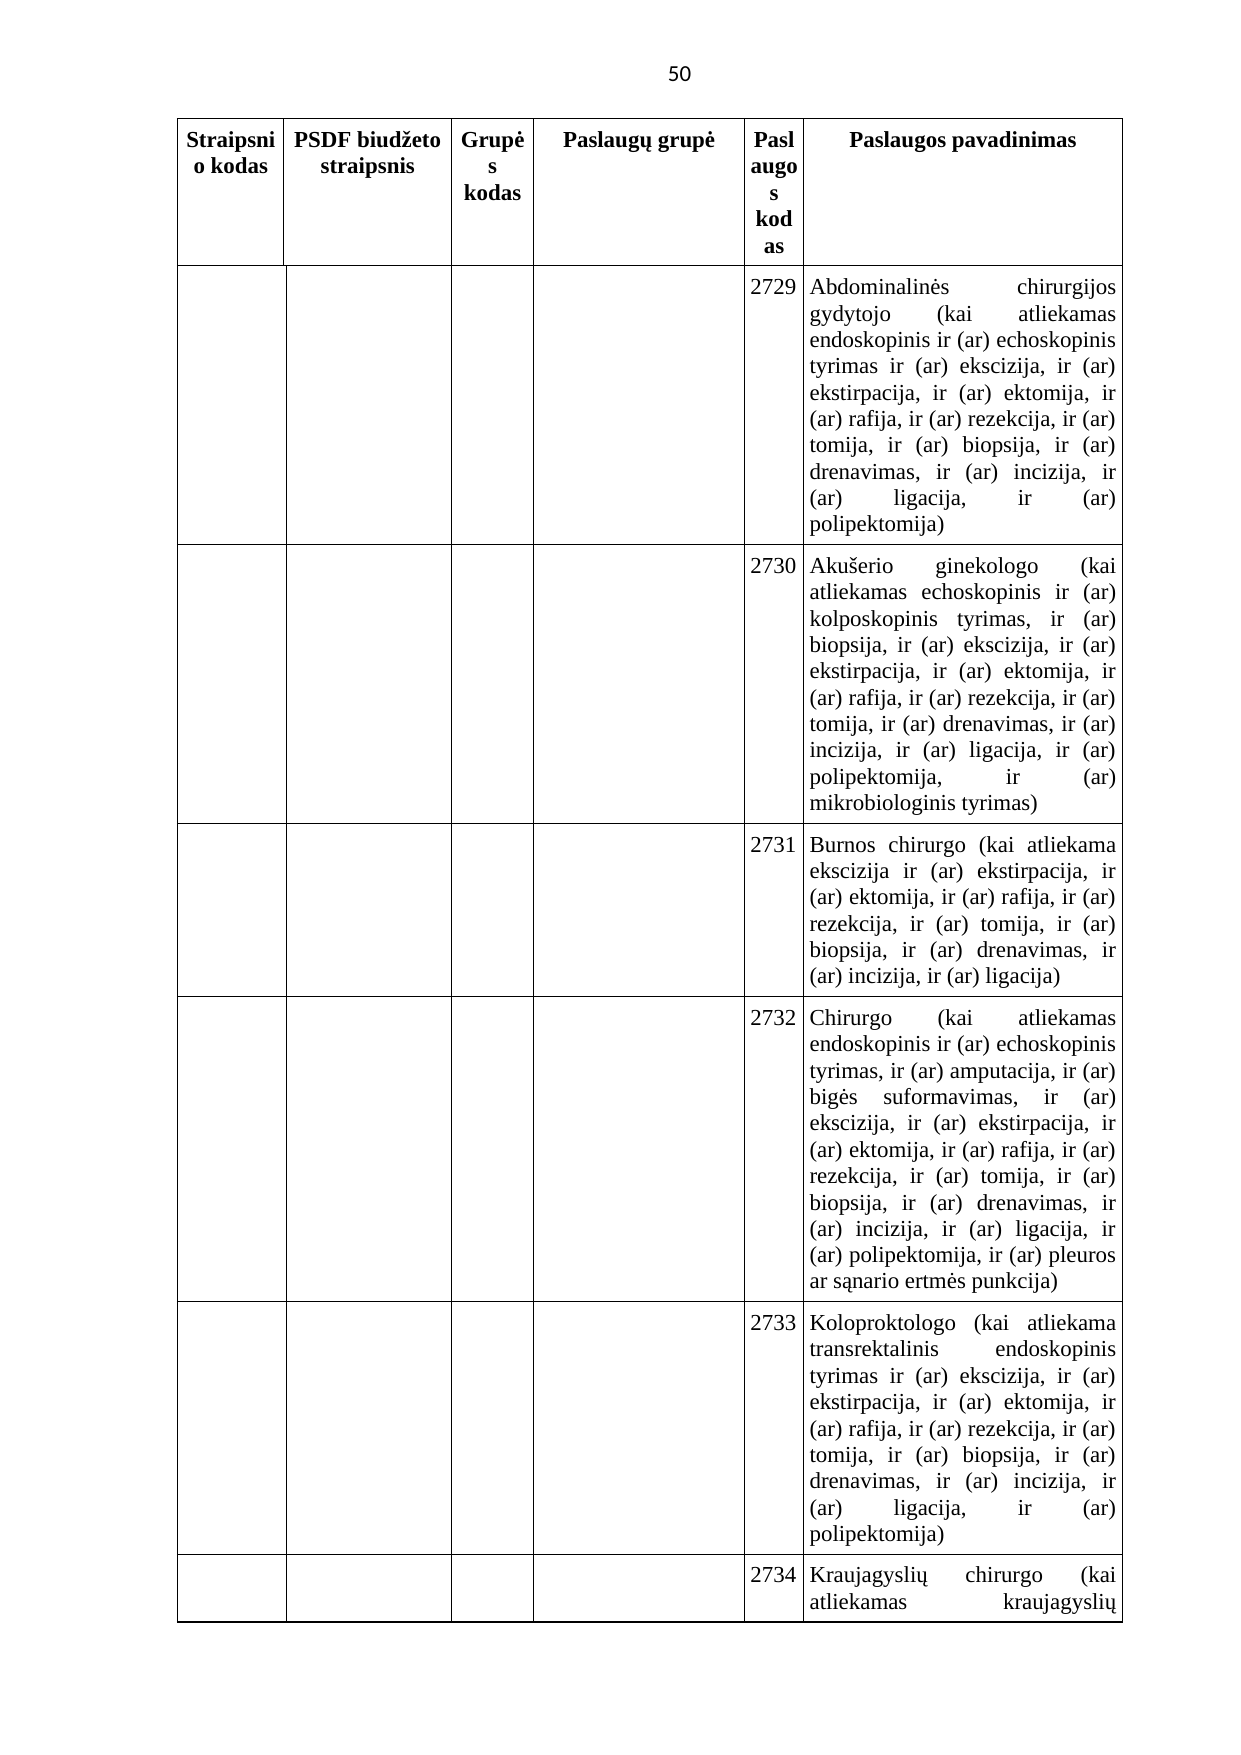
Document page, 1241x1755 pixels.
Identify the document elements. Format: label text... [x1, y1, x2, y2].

table_cell [287, 997, 451, 1301]
table_cell [287, 824, 451, 996]
table_cell [534, 824, 744, 996]
table_cell [534, 997, 744, 1301]
table_cell [178, 824, 286, 996]
table_cell [178, 545, 286, 823]
table_cell 2731 [745, 824, 803, 996]
table_cell Burnos chirurgo (kai atliekama ekscizija ir (ar) ekstirpacija, ir (ar) ektomija, ir (ar) rafija, ir (ar) rezekcija, ir (ar) tomija, ir (ar) biopsija, ir (ar) drenavimas, ir (ar) incizija, ir (ar) ligacija) [804, 824, 1122, 996]
table_header Paslaugos pavadinimas [804, 119, 1122, 265]
table_cell [452, 266, 533, 544]
table_cell [534, 1302, 744, 1553]
table_cell [178, 266, 286, 544]
table_cell [178, 997, 286, 1301]
table_cell [178, 1302, 286, 1553]
table_cell [452, 545, 533, 823]
table_cell 2729 [745, 266, 803, 544]
table_cell 2733 [745, 1302, 803, 1553]
table_cell [452, 1302, 533, 1553]
table_cell Chirurgo (kai atliekamas endoskopinis ir (ar) echoskopinis tyrimas, ir (ar) amputacija, ir (ar) bigės suformavimas, ir (ar) ekscizija, ir (ar) ekstirpacija, ir (ar) ektomija, ir (ar) rafija, ir (ar) rezekcija, ir (ar) tomija, ir (ar) biopsija, ir (ar) drenavimas, ir (ar) incizija, ir (ar) ligacija, ir (ar) polipektomija, ir (ar) pleuros ar sąnario ertmės punkcija) [804, 997, 1122, 1301]
table_header PSDF biudžeto straipsnis [284, 119, 451, 265]
table_cell Akušerio ginekologo (kai atliekamas echoskopinis ir (ar) kolposkopinis tyrimas, ir (ar) biopsija, ir (ar) ekscizija, ir (ar) ekstirpacija, ir (ar) ektomija, ir (ar) rafija, ir (ar) rezekcija, ir (ar) tomija, ir (ar) drenavimas, ir (ar) incizija, ir (ar) ligacija, ir (ar) polipektomija, ir (ar) mikrobiologinis tyrimas) [804, 545, 1122, 823]
table_cell [534, 1555, 744, 1621]
table_cell [534, 266, 744, 544]
table_header Paslaugos kodas [745, 119, 803, 265]
table_cell [287, 545, 451, 823]
table_cell Kraujagyslių chirurgo (kai atliekamas kraujagyslių [804, 1555, 1122, 1621]
table_cell 2730 [745, 545, 803, 823]
table_cell [534, 545, 744, 823]
table_header Grupės kodas [452, 119, 533, 265]
table_cell [287, 1302, 451, 1553]
table_header Paslaugų grupė [534, 119, 744, 265]
table_cell 2734 [745, 1555, 803, 1621]
table_cell 2732 [745, 997, 803, 1301]
table_cell Abdominalinės chirurgijos gydytojo (kai atliekamas endoskopinis ir (ar) echoskopinis tyrimas ir (ar) ekscizija, ir (ar) ekstirpacija, ir (ar) ektomija, ir (ar) rafija, ir (ar) rezekcija, ir (ar) tomija, ir (ar) biopsija, ir (ar) drenavimas, ir (ar) incizija, ir (ar) ligacija, ir (ar) polipektomija) [804, 266, 1122, 544]
table_header Straipsnio kodas [178, 119, 283, 265]
table_cell [287, 266, 451, 544]
table_cell [452, 824, 533, 996]
table_cell Koloproktologo (kai atliekama transrektalinis endoskopinis tyrimas ir (ar) ekscizija, ir (ar) ekstirpacija, ir (ar) ektomija, ir (ar) rafija, ir (ar) rezekcija, ir (ar) tomija, ir (ar) biopsija, ir (ar) drenavimas, ir (ar) incizija, ir (ar) ligacija, ir (ar) polipektomija) [804, 1302, 1122, 1553]
table_cell [452, 997, 533, 1301]
table_cell [178, 1555, 286, 1621]
table_cell [452, 1555, 533, 1621]
table_cell [287, 1555, 451, 1621]
